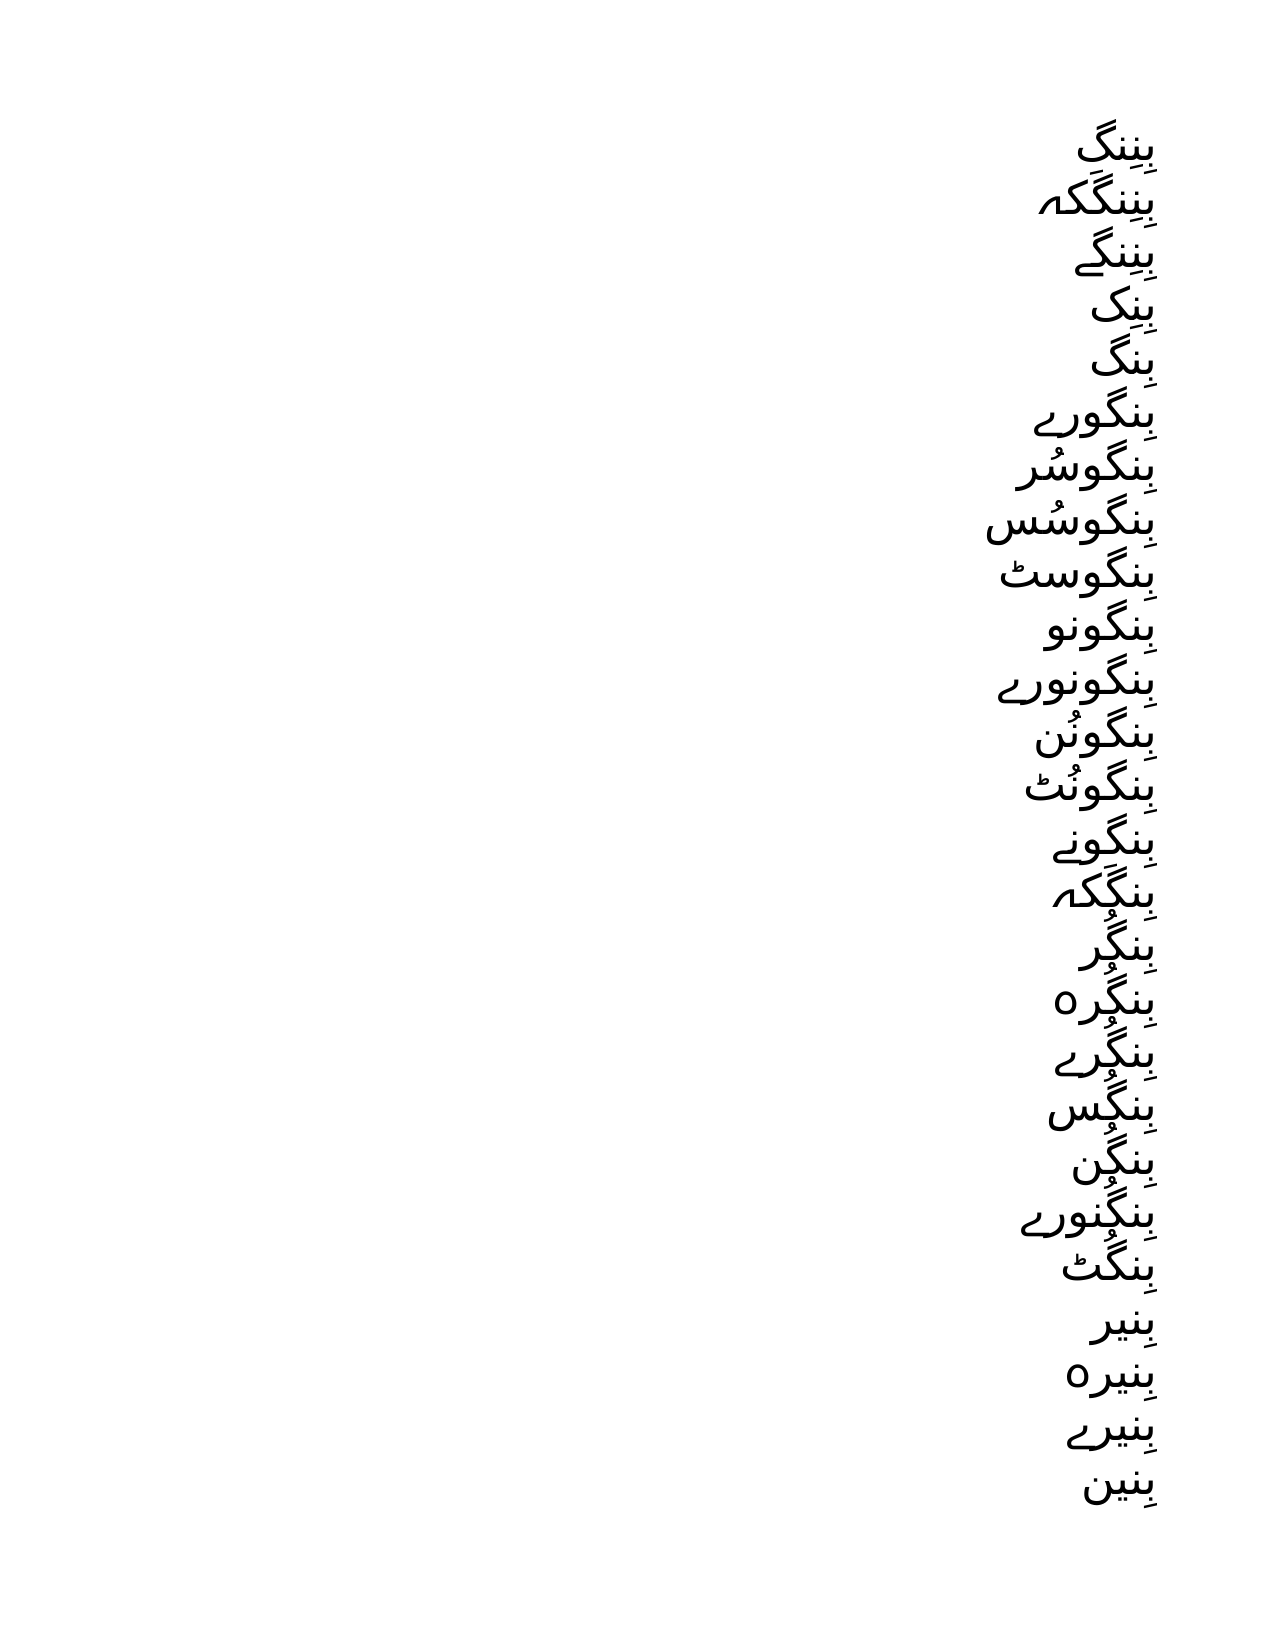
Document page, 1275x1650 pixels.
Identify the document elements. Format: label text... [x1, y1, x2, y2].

text بِنیرہ [118, 1345, 1157, 1398]
text بِنگُر [118, 918, 1157, 971]
text بِنیر [118, 1291, 1157, 1345]
text بِنگُرے [118, 1025, 1157, 1078]
text بِنگ [118, 331, 1157, 385]
text بِنگونُن [118, 705, 1157, 758]
text بِنین [118, 1451, 1157, 1505]
text بِنگوسُر [118, 438, 1157, 491]
text بِنِنگ [118, 118, 1157, 171]
text بِنگونو [118, 598, 1157, 651]
text بِنگُنورے [118, 1185, 1157, 1238]
text بِنِنگے [118, 225, 1157, 278]
text بِنگُرہ [118, 971, 1157, 1025]
text بِنگُس [118, 1078, 1157, 1131]
text بِنِک [118, 278, 1157, 331]
text بِنِنگَکہ [118, 171, 1157, 225]
text بِنگَکہ [118, 865, 1157, 918]
text بِنگُن [118, 1131, 1157, 1185]
text بِنگُٹ [118, 1238, 1157, 1291]
text بِنگونُٹ [118, 758, 1157, 811]
text بِنگونے [118, 811, 1157, 865]
text بِنگونورے [118, 651, 1157, 705]
text بِنگورے [118, 385, 1157, 438]
text بِنگوسٹ [118, 545, 1157, 598]
text بِنگوسُس [118, 491, 1157, 545]
text بِنیرے [118, 1398, 1157, 1451]
